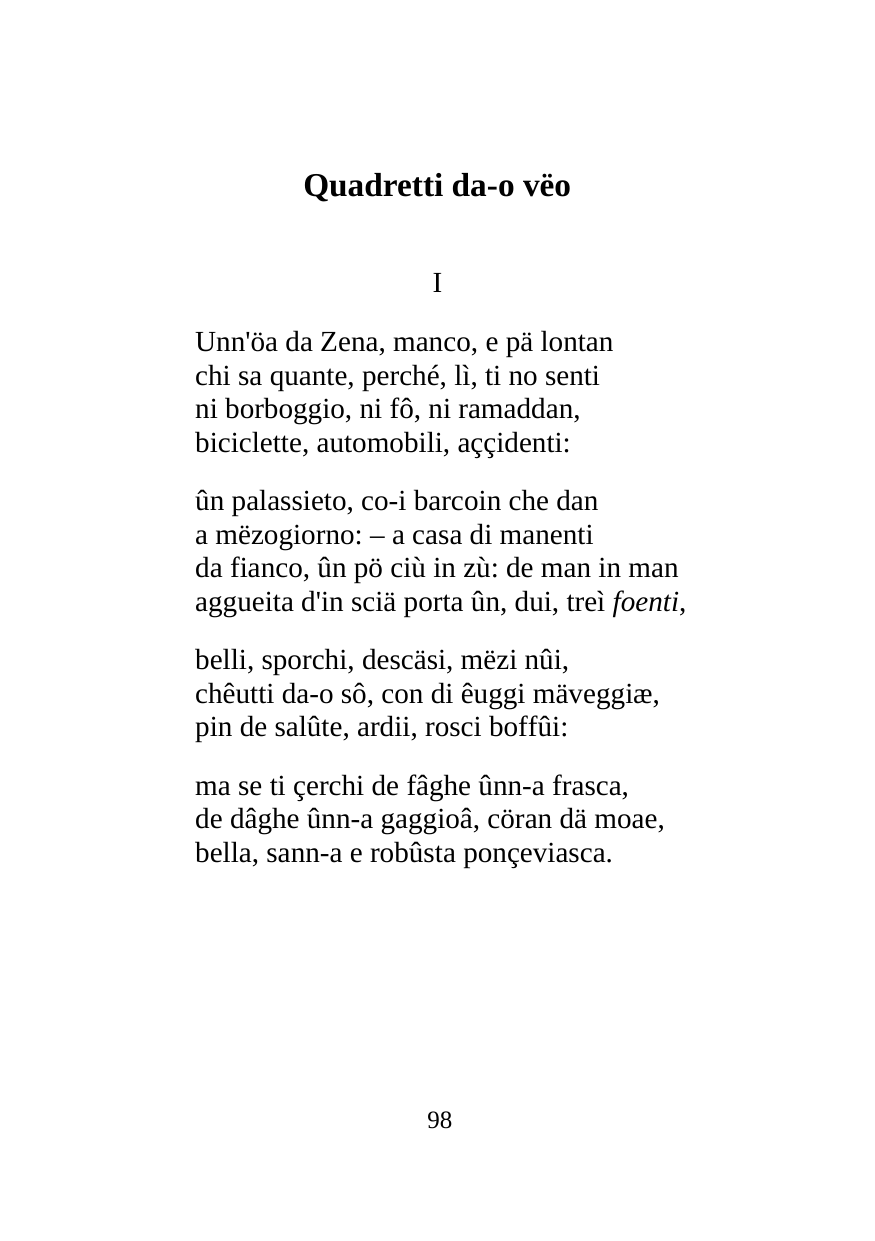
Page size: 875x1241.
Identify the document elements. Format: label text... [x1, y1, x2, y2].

subtitle Quadretti da-o vëo [106, 165, 768, 203]
text Unn'öa da Zena, manco, e pä lontan chi sa quante, perché, lì, ti no senti ni borboggio, ni fô, ni ramaddan, biciclette, automobili, aççidenti: [195, 324, 768, 458]
text belli, sporchi, descäsi, mëzi nûi, chêutti da-o sô, con di êuggi mäveggiæ, pin de salûte, ardii, rosci boffûi: [195, 642, 768, 743]
text ûn palassieto, co-i barcoin che dan a mëzogiorno: – a casa di manenti da fianco, ûn pö ciù in zù: de man in man aggueita d'in sciä porta ûn, dui, treì foenti, [195, 483, 768, 617]
subtitle I [106, 266, 768, 299]
text ma se ti çerchi de fâghe ûnn-a frasca, de dâghe ûnn-a gaggioâ, cöran dä moae, bella, sann-a e robûsta ponçeviasca. [195, 768, 768, 869]
